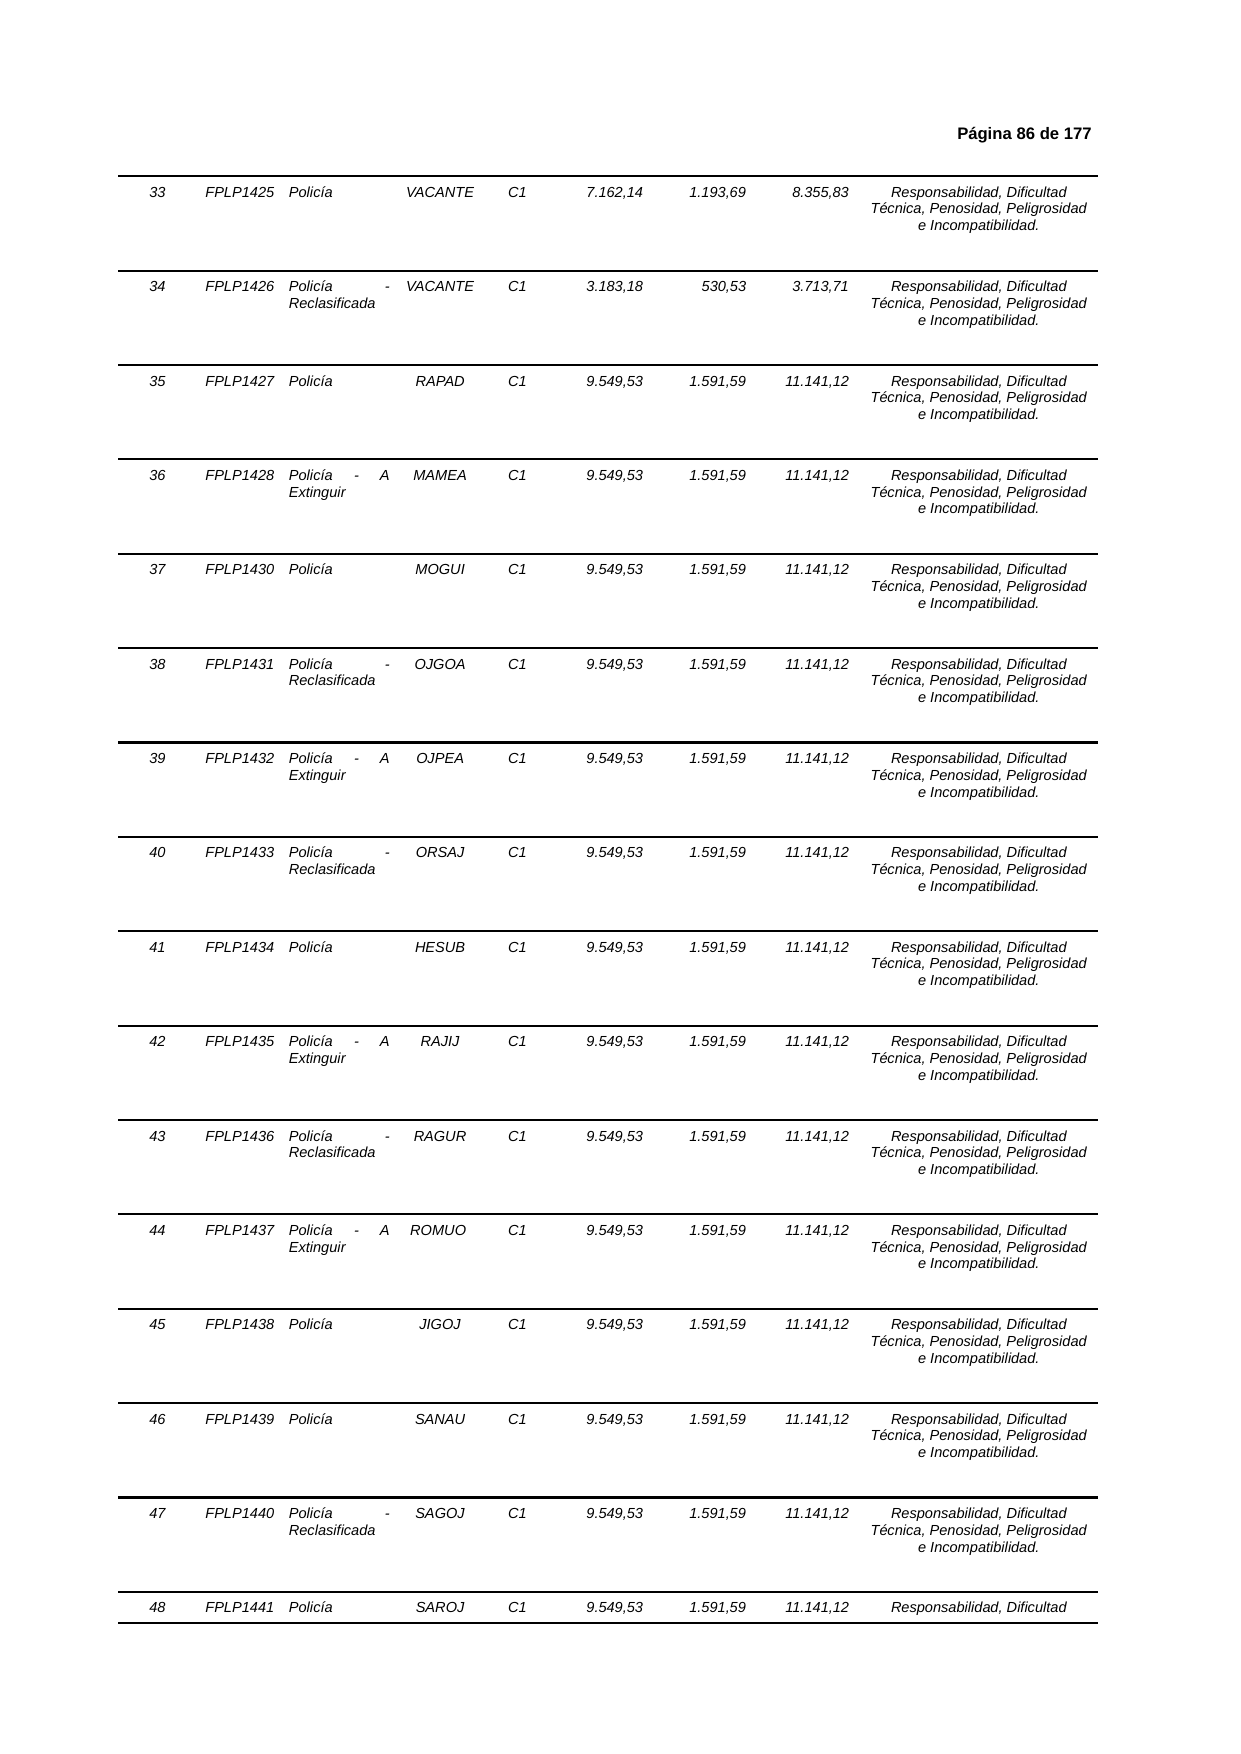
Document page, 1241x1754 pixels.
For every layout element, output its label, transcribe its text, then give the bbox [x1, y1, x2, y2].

table_cell 11.141,12 [758, 1027, 860, 1119]
table_cell 11.141,12 [758, 1404, 860, 1496]
table_cell 11.141,12 [758, 932, 860, 1024]
table_cell Responsabilidad, Dificultad Técnica, Penosidad, Peligrosidad e Incompatibilidad. [860, 555, 1098, 647]
table_cell Responsabilidad, Dificultad Técnica, Penosidad, Peligrosidad e Incompatibilidad. [860, 744, 1098, 836]
table_cell 530,53 [655, 272, 757, 364]
table_cell 1.591,59 [655, 1310, 757, 1402]
table_cell 11.141,12 [758, 555, 860, 647]
table_cell 9.549,53 [552, 1593, 654, 1622]
table_cell Policía - Reclasificada [283, 1499, 397, 1591]
table_cell 11.141,12 [758, 1499, 860, 1591]
table_cell C1 [484, 1027, 552, 1119]
table_cell C1 [484, 1593, 552, 1622]
table_cell 1.591,59 [655, 744, 757, 836]
table_cell 9.549,53 [552, 1310, 654, 1402]
table_cell 41 [118, 932, 198, 1024]
table_cell Responsabilidad, Dificultad Técnica, Penosidad, Peligrosidad e Incompatibilidad. [860, 1310, 1098, 1402]
table_cell FPLP1437 [198, 1215, 282, 1308]
table_cell Responsabilidad, Dificultad Técnica, Penosidad, Peligrosidad e Incompatibilidad. [860, 1027, 1098, 1119]
table_cell SANAU [397, 1404, 484, 1496]
table_cell 35 [118, 366, 198, 458]
table_cell FPLP1432 [198, 744, 282, 836]
table_cell FPLP1428 [198, 460, 282, 553]
table_cell 9.549,53 [552, 932, 654, 1024]
table_cell 3.183,18 [552, 272, 654, 364]
table_cell Responsabilidad, Dificultad Técnica, Penosidad, Peligrosidad e Incompatibilidad. [860, 1499, 1098, 1591]
table_cell 11.141,12 [758, 1310, 860, 1402]
table_cell 1.591,59 [655, 1593, 757, 1622]
table_cell Policía - Reclasificada [283, 272, 397, 364]
table_cell C1 [484, 460, 552, 553]
table_cell 11.141,12 [758, 366, 860, 458]
table_cell FPLP1435 [198, 1027, 282, 1119]
table_cell Responsabilidad, Dificultad Técnica, Penosidad, Peligrosidad e Incompatibilidad. [860, 932, 1098, 1024]
table_cell RAGUR [397, 1121, 484, 1213]
table_cell 46 [118, 1404, 198, 1496]
table_cell MAMEA [397, 460, 484, 553]
table_cell 45 [118, 1310, 198, 1402]
table_cell 47 [118, 1499, 198, 1591]
table_cell Policía [283, 932, 397, 1024]
table_cell FPLP1438 [198, 1310, 282, 1402]
table_cell Policía [283, 177, 397, 269]
table_cell 9.549,53 [552, 460, 654, 553]
table_cell 1.591,59 [655, 460, 757, 553]
table_cell SAGOJ [397, 1499, 484, 1591]
table_cell 38 [118, 649, 198, 741]
table_cell Policía [283, 1593, 397, 1622]
table_cell SAROJ [397, 1593, 484, 1622]
table_cell 40 [118, 838, 198, 930]
table_cell C1 [484, 1499, 552, 1591]
table_cell 1.591,59 [655, 1027, 757, 1119]
table_cell Policía - Reclasificada [283, 649, 397, 741]
table_cell 9.549,53 [552, 1027, 654, 1119]
table_cell Responsabilidad, Dificultad Técnica, Penosidad, Peligrosidad e Incompatibilidad. [860, 1121, 1098, 1213]
table_cell Policía [283, 555, 397, 647]
table_cell 33 [118, 177, 198, 269]
table_cell 1.591,59 [655, 838, 757, 930]
table_cell FPLP1427 [198, 366, 282, 458]
table_cell Policía - A Extinguir [283, 460, 397, 553]
table_cell FPLP1440 [198, 1499, 282, 1591]
table_cell 1.591,59 [655, 649, 757, 741]
table_cell 11.141,12 [758, 460, 860, 553]
table_cell 1.591,59 [655, 932, 757, 1024]
table_cell 11.141,12 [758, 649, 860, 741]
table_cell C1 [484, 932, 552, 1024]
table_cell Policía - A Extinguir [283, 1027, 397, 1119]
table_cell 1.591,59 [655, 1404, 757, 1496]
table_cell 1.591,59 [655, 1121, 757, 1213]
table_cell C1 [484, 177, 552, 269]
table_cell Policía - Reclasificada [283, 1121, 397, 1213]
table_cell C1 [484, 649, 552, 741]
table_cell 9.549,53 [552, 1215, 654, 1308]
table_cell 11.141,12 [758, 1215, 860, 1308]
table_cell OJGOA [397, 649, 484, 741]
table_cell FPLP1431 [198, 649, 282, 741]
table_cell 9.549,53 [552, 366, 654, 458]
table_cell Responsabilidad, Dificultad [860, 1593, 1098, 1622]
table_cell HESUB [397, 932, 484, 1024]
table_cell 9.549,53 [552, 838, 654, 930]
table_cell 7.162,14 [552, 177, 654, 269]
table_cell RAPAD [397, 366, 484, 458]
table_cell Responsabilidad, Dificultad Técnica, Penosidad, Peligrosidad e Incompatibilidad. [860, 460, 1098, 553]
table_cell 9.549,53 [552, 1404, 654, 1496]
table_cell VACANTE [397, 177, 484, 269]
table_cell Responsabilidad, Dificultad Técnica, Penosidad, Peligrosidad e Incompatibilidad. [860, 177, 1098, 269]
table_cell C1 [484, 555, 552, 647]
table_cell 1.591,59 [655, 366, 757, 458]
table_cell Responsabilidad, Dificultad Técnica, Penosidad, Peligrosidad e Incompatibilidad. [860, 1404, 1098, 1496]
table_cell 9.549,53 [552, 1499, 654, 1591]
table_cell 1.591,59 [655, 555, 757, 647]
table_cell RAJIJ [397, 1027, 484, 1119]
table_cell C1 [484, 366, 552, 458]
table_cell C1 [484, 272, 552, 364]
table_cell Responsabilidad, Dificultad Técnica, Penosidad, Peligrosidad e Incompatibilidad. [860, 838, 1098, 930]
table_cell Responsabilidad, Dificultad Técnica, Penosidad, Peligrosidad e Incompatibilidad. [860, 366, 1098, 458]
table_cell 36 [118, 460, 198, 553]
table_cell ROMUO [397, 1215, 484, 1308]
table_cell 43 [118, 1121, 198, 1213]
table_cell 11.141,12 [758, 744, 860, 836]
table_cell 3.713,71 [758, 272, 860, 364]
table_cell Policía - A Extinguir [283, 744, 397, 836]
table_cell Policía [283, 366, 397, 458]
table_cell C1 [484, 744, 552, 836]
table_cell 1.591,59 [655, 1499, 757, 1591]
table_cell 44 [118, 1215, 198, 1308]
table_cell 1.591,59 [655, 1215, 757, 1308]
table_cell FPLP1433 [198, 838, 282, 930]
table_cell Policía [283, 1310, 397, 1402]
table_cell ORSAJ [397, 838, 484, 930]
table_cell 42 [118, 1027, 198, 1119]
table_cell VACANTE [397, 272, 484, 364]
table_cell Policía [283, 1404, 397, 1496]
table_cell 11.141,12 [758, 838, 860, 930]
table_cell Policía - Reclasificada [283, 838, 397, 930]
table_cell JIGOJ [397, 1310, 484, 1402]
table_cell 34 [118, 272, 198, 364]
table_cell FPLP1439 [198, 1404, 282, 1496]
table_cell C1 [484, 1215, 552, 1308]
table_cell 9.549,53 [552, 649, 654, 741]
table_cell 11.141,12 [758, 1593, 860, 1622]
table_cell 1.193,69 [655, 177, 757, 269]
table_cell Responsabilidad, Dificultad Técnica, Penosidad, Peligrosidad e Incompatibilidad. [860, 272, 1098, 364]
table_cell 8.355,83 [758, 177, 860, 269]
table_cell 11.141,12 [758, 1121, 860, 1213]
table_cell OJPEA [397, 744, 484, 836]
table_cell C1 [484, 1121, 552, 1213]
table_cell Policía - A Extinguir [283, 1215, 397, 1308]
table_cell FPLP1441 [198, 1593, 282, 1622]
table_cell Responsabilidad, Dificultad Técnica, Penosidad, Peligrosidad e Incompatibilidad. [860, 649, 1098, 741]
table_cell FPLP1436 [198, 1121, 282, 1213]
table_cell 9.549,53 [552, 555, 654, 647]
table_cell MOGUI [397, 555, 484, 647]
table_cell C1 [484, 838, 552, 930]
table_cell 48 [118, 1593, 198, 1622]
table_cell C1 [484, 1404, 552, 1496]
table_cell C1 [484, 1310, 552, 1402]
table_cell Responsabilidad, Dificultad Técnica, Penosidad, Peligrosidad e Incompatibilidad. [860, 1215, 1098, 1308]
table_cell 39 [118, 744, 198, 836]
table_cell FPLP1430 [198, 555, 282, 647]
table_cell FPLP1425 [198, 177, 282, 269]
table_cell 9.549,53 [552, 744, 654, 836]
table_cell FPLP1426 [198, 272, 282, 364]
table_cell 9.549,53 [552, 1121, 654, 1213]
table_cell FPLP1434 [198, 932, 282, 1024]
table_cell 37 [118, 555, 198, 647]
